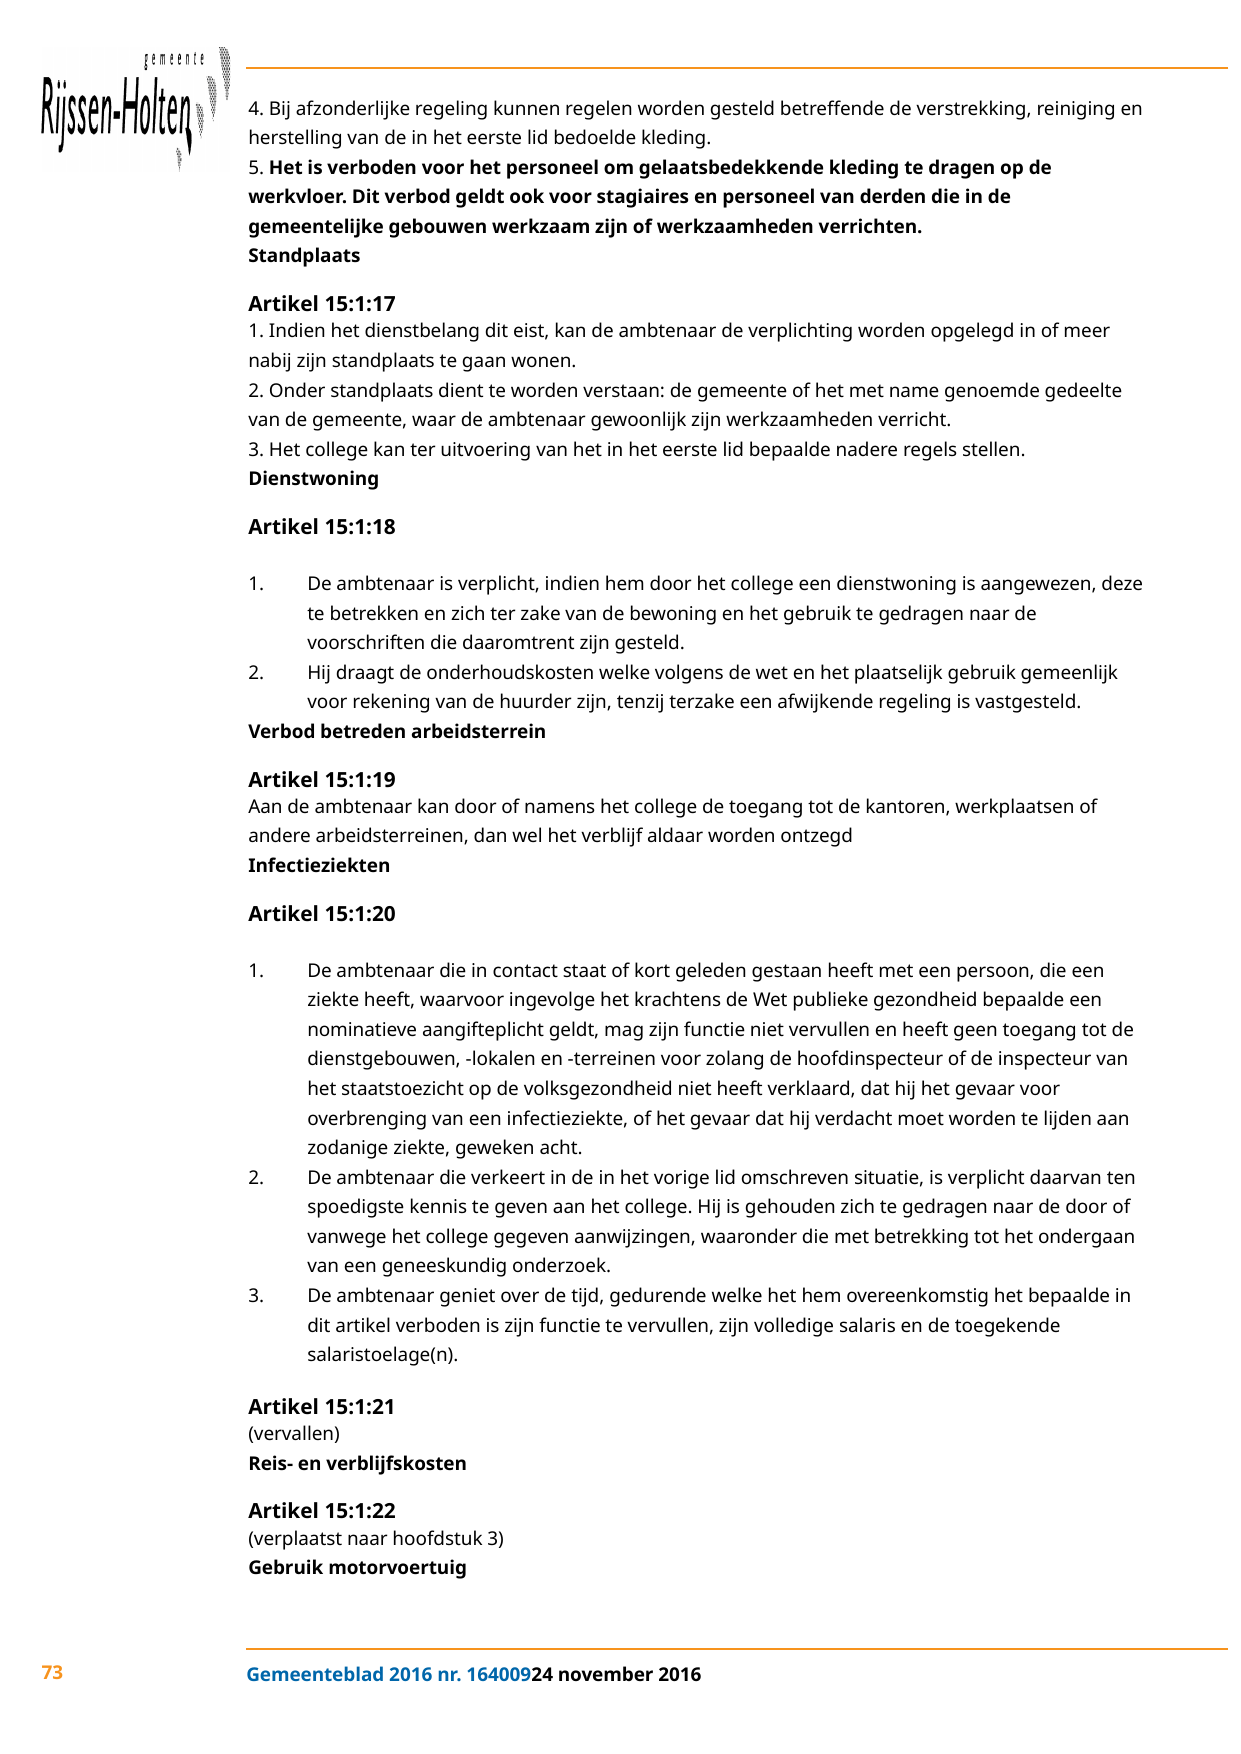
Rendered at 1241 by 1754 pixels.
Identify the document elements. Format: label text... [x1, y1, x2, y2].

text Artikel 15:1:20 [248, 899, 1152, 927]
text Gebruik motorvoertuig [248, 1554, 1152, 1580]
text Artikel 15:1:22 [248, 1496, 1152, 1525]
list Hij draagt de onderhoudskosten welke volgens de wet en het plaatselijk gebruik gemeenlijk voor rekening van de huurder zijn, tenzij terzake een afwijkende regeling is vastgesteld. [248, 659, 1152, 714]
text 2. Onder standplaats dient te worden verstaan: de gemeente of het met name genoemde gedeelte van de gemeente, waar de ambtenaar gewoonlijk zijn werkzaamheden verricht. [248, 377, 1152, 432]
text Artikel 15:1:18 [248, 512, 1152, 541]
text Infectieziekten [248, 852, 1152, 878]
picture [41, 47, 231, 172]
text (verplaatst naar hoofdstuk 3) [248, 1525, 1152, 1551]
text 5. Het is verboden voor het personeel om gelaatsbedekkende kleding te dragen op de werkvloer. Dit verbod geldt ook voor stagiaires en personeel van derden die in de gemeentelijke gebouwen werkzaam zijn of werkzaamheden verrichten. [248, 154, 1152, 239]
list De ambtenaar geniet over de tijd, gedurende welke het hem overeenkomstig het bepaalde in dit artikel verboden is zijn functie te vervullen, zijn volledige salaris en de toegekende salaristoelage(n). [248, 1282, 1152, 1367]
text Artikel 15:1:21 [248, 1392, 1152, 1420]
list De ambtenaar die verkeert in de in het vorige lid omschreven situatie, is verplicht daarvan ten spoedigste kennis te geven aan het college. Hij is gehouden zich te gedragen naar de door of vanwege het college gegeven aanwijzingen, waaronder die met betrekking tot het ondergaan van een geneeskundig onderzoek. [248, 1164, 1152, 1278]
text 3. Het college kan ter uitvoering van het in het eerste lid bepaalde nadere regels stellen. [248, 436, 1152, 462]
text 1. Indien het dienstbelang dit eist, kan de ambtenaar de verplichting worden opgelegd in of meer nabij zijn standplaats te gaan wonen. [248, 318, 1152, 373]
text Verbod betreden arbeidsterrein [248, 718, 1152, 744]
list De ambtenaar is verplicht, indien hem door het college een dienstwoning is aangewezen, deze te betrekken en zich ter zake van de bewoning en het gebruik te gedragen naar de voorschriften die daaromtrent zijn gesteld. [248, 570, 1152, 655]
text (vervallen) [248, 1420, 1152, 1446]
list De ambtenaar die in contact staat of kort geleden gestaan heeft met een persoon, die een ziekte heeft, waarvoor ingevolge het krachtens de Wet publieke gezondheid bepaalde een nominatieve aangifteplicht geldt, mag zijn functie niet vervullen en heeft geen toegang tot de dienstgebouwen, -lokalen en -terreinen voor zolang de hoofdinspecteur of de inspecteur van het staatstoezicht op de volksgezondheid niet heeft verklaard, dat hij het gevaar voor overbrenging van een infectieziekte, of het gevaar dat hij verdacht moet worden te lijden aan zodanige ziekte, geweken acht. [248, 957, 1152, 1160]
text Artikel 15:1:17 [248, 289, 1152, 318]
text Standplaats [248, 243, 1152, 268]
text Reis- en verblijfskosten [248, 1450, 1152, 1476]
text Aan de ambtenaar kan door of namens het college de toegang tot de kantoren, werkplaatsen of andere arbeidsterreinen, dan wel het verblijf aldaar worden ontzegd [248, 793, 1152, 848]
text Artikel 15:1:19 [248, 765, 1152, 793]
text Dienstwoning [248, 466, 1152, 491]
text 4. Bij afzonderlijke regeling kunnen regelen worden gesteld betreffende de verstrekking, reiniging en herstelling van de in het eerste lid bedoelde kleding. [248, 95, 1152, 150]
